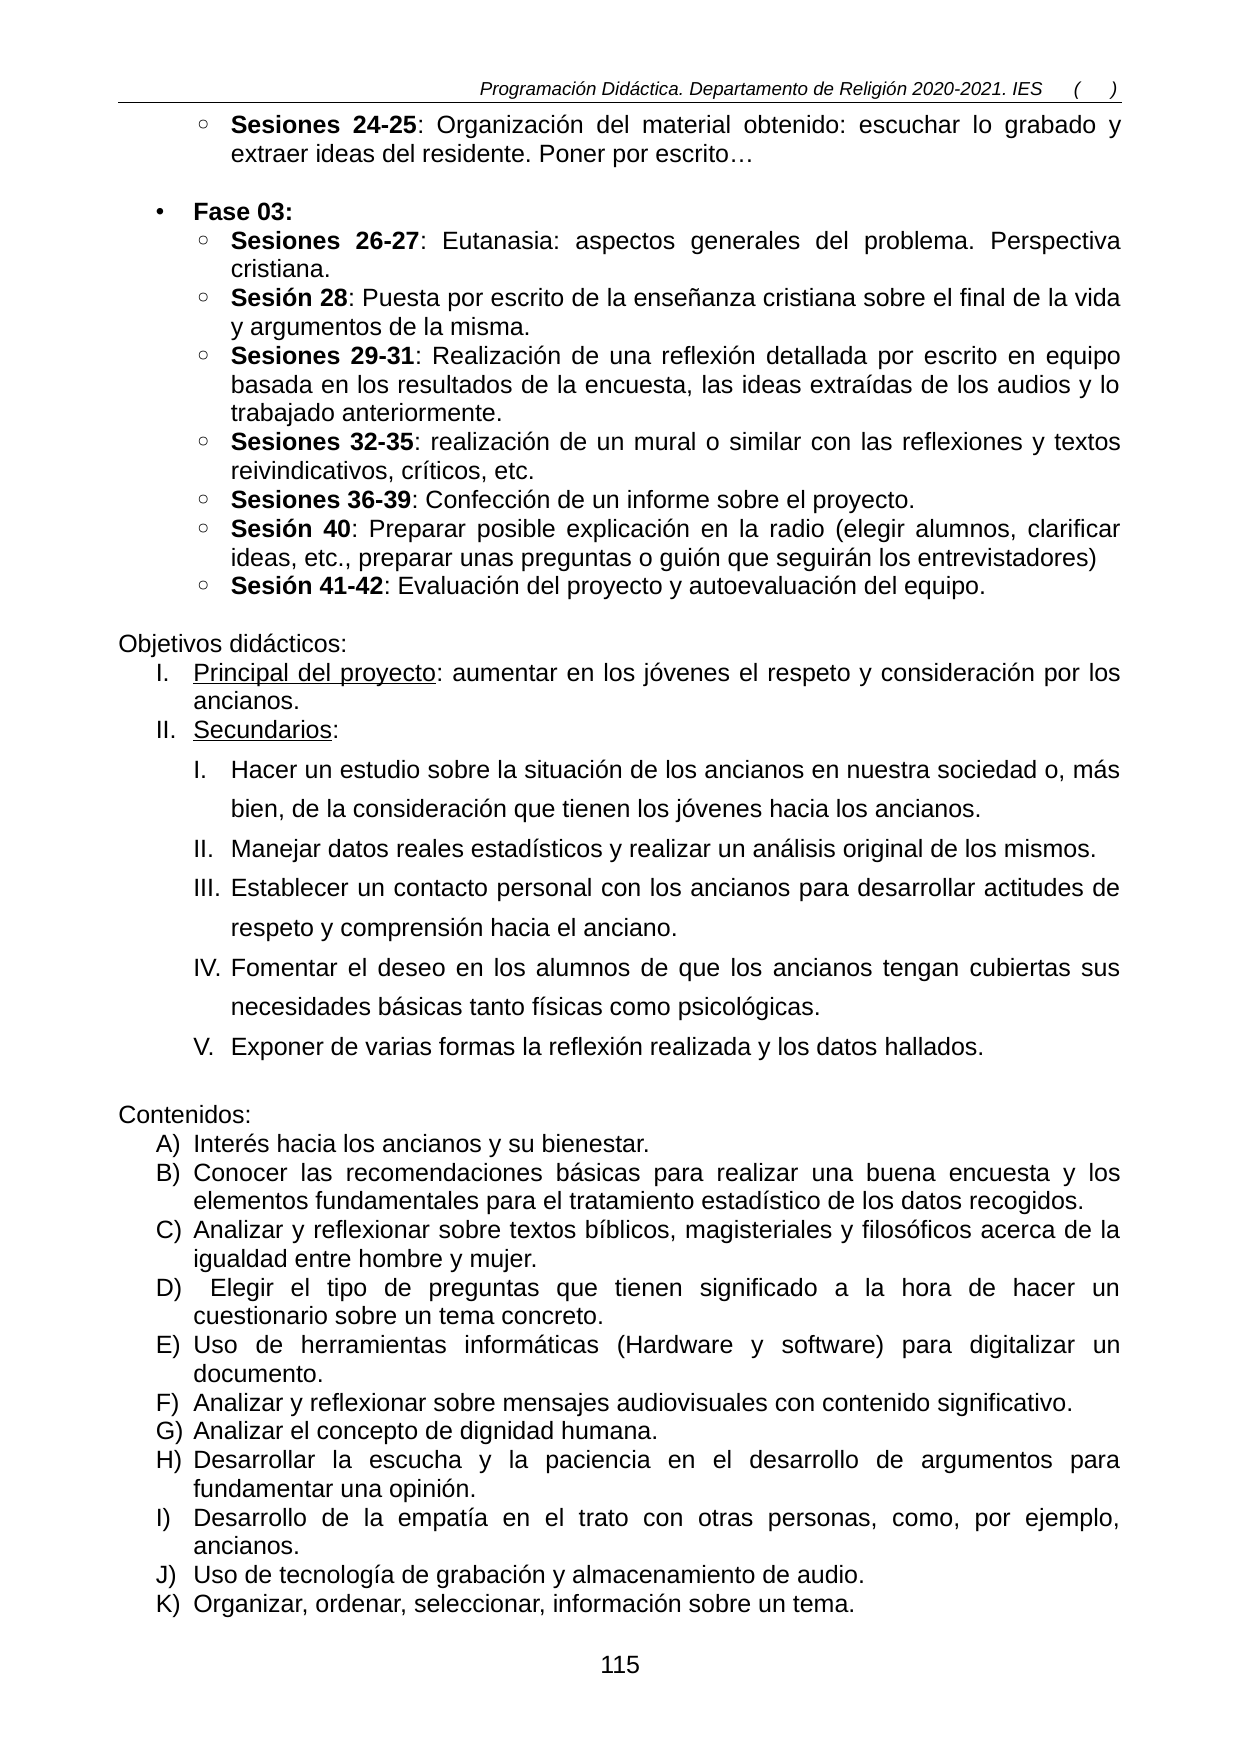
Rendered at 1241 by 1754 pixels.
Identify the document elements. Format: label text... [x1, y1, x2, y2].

list Conocer las recomendaciones básicas para realizar una buena encuesta y los elementos fundamentales para el tratamiento estadístico de los datos recogidos. [156, 1158, 1122, 1215]
list Fase 03: [156, 197, 1122, 226]
list Elegir el tipo de preguntas que tienen significado a la hora de hacer un cuestionario sobre un tema concreto. [156, 1273, 1122, 1330]
list Hacer un estudio sobre la situación de los ancianos en nuestra sociedad o, más bien, de la consideración que tienen los jóvenes hacia los ancianos. [193, 755, 1122, 823]
list Sesión 41-42: Evaluación del proyecto y autoevaluación del equipo. [193, 571, 1122, 600]
list Sesión 28: Puesta por escrito de la enseñanza cristiana sobre el final de la vida y argumentos de la misma. [193, 283, 1122, 341]
list Desarrollo de la empatía en el trato con otras personas, como, por ejemplo, ancianos. [156, 1503, 1122, 1560]
list Uso de tecnología de grabación y almacenamiento de audio. [156, 1560, 1122, 1589]
list Desarrollar la escucha y la paciencia en el desarrollo de argumentos para fundamentar una opinión. [156, 1445, 1122, 1503]
text Objetivos didácticos: [118, 629, 1122, 658]
list Organizar, ordenar, seleccionar, información sobre un tema. [156, 1589, 1122, 1618]
list Fomentar el deseo en los alumnos de que los ancianos tengan cubiertas sus necesidades básicas tanto físicas como psicológicas. [193, 953, 1122, 1021]
list Exponer de varias formas la reflexión realizada y los datos hallados. [193, 1032, 1122, 1061]
list Manejar datos reales estadísticos y realizar un análisis original de los mismos. [193, 834, 1122, 863]
list Uso de herramientas informáticas (Hardware y software) para digitalizar un documento. [156, 1330, 1122, 1388]
list Sesiones 26-27: Eutanasia: aspectos generales del problema. Perspectiva cristiana. [193, 226, 1122, 283]
list Secundarios: [156, 715, 1122, 744]
list Analizar el concepto de dignidad humana. [156, 1416, 1122, 1445]
list Establecer un contacto personal con los ancianos para desarrollar actitudes de respeto y comprensión hacia el anciano. [193, 873, 1122, 942]
list Sesión 40: Preparar posible explicación en la radio (elegir alumnos, clarificar ideas, etc., preparar unas preguntas o guión que seguirán los entrevistadores) [193, 514, 1122, 571]
list Interés hacia los ancianos y su bienestar. [156, 1129, 1122, 1158]
list Sesiones 29-31: Realización de una reflexión detallada por escrito en equipo basada en los resultados de la encuesta, las ideas extraídas de los audios y lo trabajado anteriormente. [193, 341, 1122, 427]
list Sesiones 32-35: realización de un mural o similar con las reflexiones y textos reivindicativos, críticos, etc. [193, 427, 1122, 485]
list Analizar y reflexionar sobre textos bíblicos, magisteriales y filosóficos acerca de la igualdad entre hombre y mujer. [156, 1215, 1122, 1273]
list Sesiones 36-39: Confección de un informe sobre el proyecto. [193, 485, 1122, 514]
list Sesiones 24-25: Organización del material obtenido: escuchar lo grabado y extraer ideas del residente. Poner por escrito… [193, 110, 1122, 168]
list Analizar y reflexionar sobre mensajes audiovisuales con contenido significativo. [156, 1388, 1122, 1416]
list Principal del proyecto: aumentar en los jóvenes el respeto y consideración por los ancianos. [156, 658, 1122, 715]
text Contenidos: [118, 1100, 1122, 1129]
